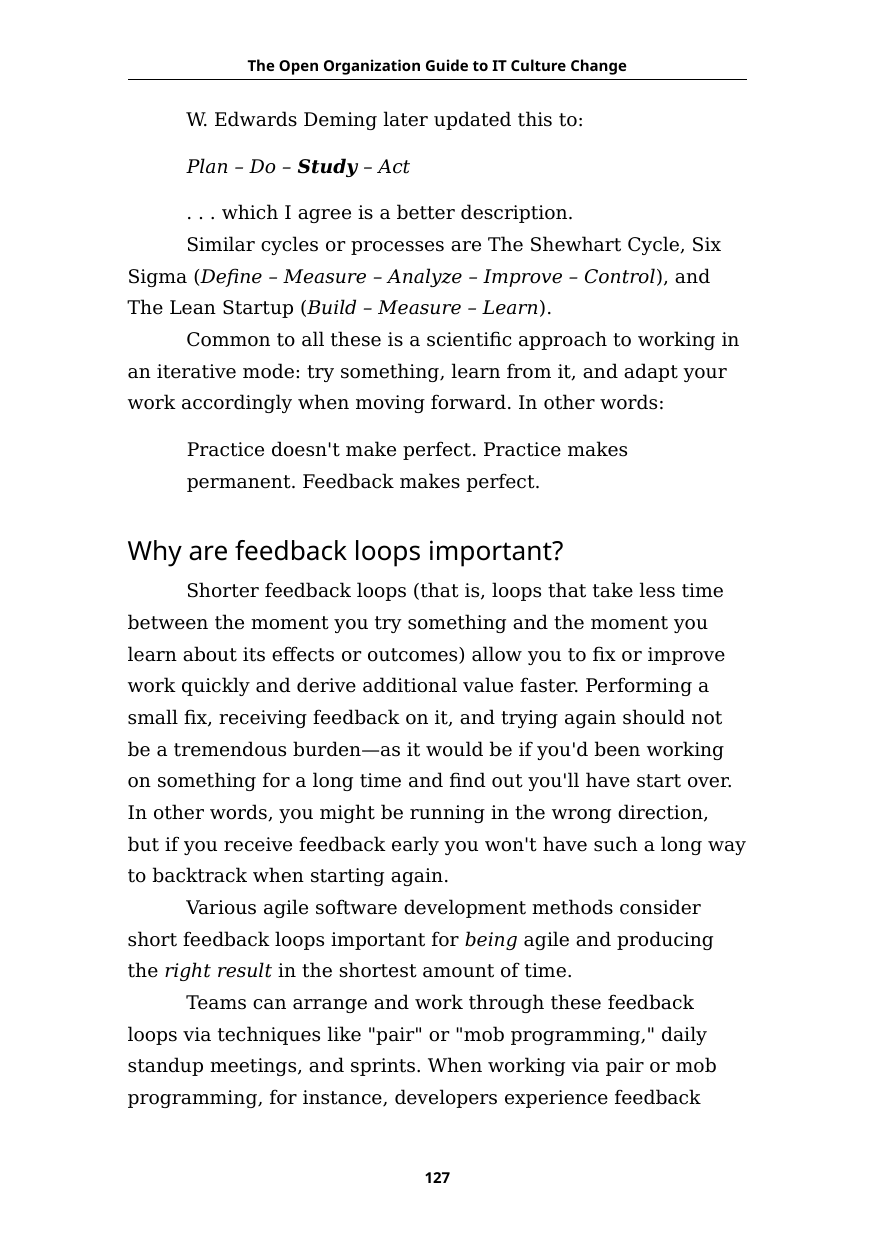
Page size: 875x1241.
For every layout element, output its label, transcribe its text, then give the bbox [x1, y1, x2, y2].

text Plan – Do – Study – Act [187, 155, 688, 177]
text Similar cycles or processes are The Shewhart Cycle, Six Sigma (Define – Measure – Analyze – Improve – Control), and The Lean Startup (Build – Measure – Learn). [127, 234, 747, 319]
text Common to all these is a scientific approach to working in an iterative mode: try something, learn from it, and adapt your work accordingly when moving forward. In other words: [127, 329, 747, 414]
subtitle Why are feedback loops important? [127, 532, 747, 568]
text Shorter feedback loops (that is, loops that take less time between the moment you try something and the moment you learn about its effects or outcomes) allow you to fix or improve work quickly and derive additional value faster. Performing a small fix, receiving feedback on it, and trying again should not be a tremendous burden—as it would be if you'd been working on something for a long time and find out you'll have start over. In other words, you might be running in the wrong direction, but if you receive feedback early you won't have such a long way to backtrack when starting again. [127, 580, 747, 887]
text Practice doesn't make perfect. Practice makes permanent. Feedback makes perfect. [187, 439, 688, 493]
text Various agile software development methods consider short feedback loops important for being agile and producing the right result in the shortest amount of time. [127, 897, 747, 982]
text Teams can arrange and work through these feedback loops via techniques like "pair" or "mob programming," daily standup meetings, and sprints. When working via pair or mob programming, for instance, developers experience feedback [127, 992, 747, 1109]
text W. Edwards Deming later updated this to: [127, 109, 747, 131]
text . . . which I agree is a better description. [127, 202, 747, 224]
